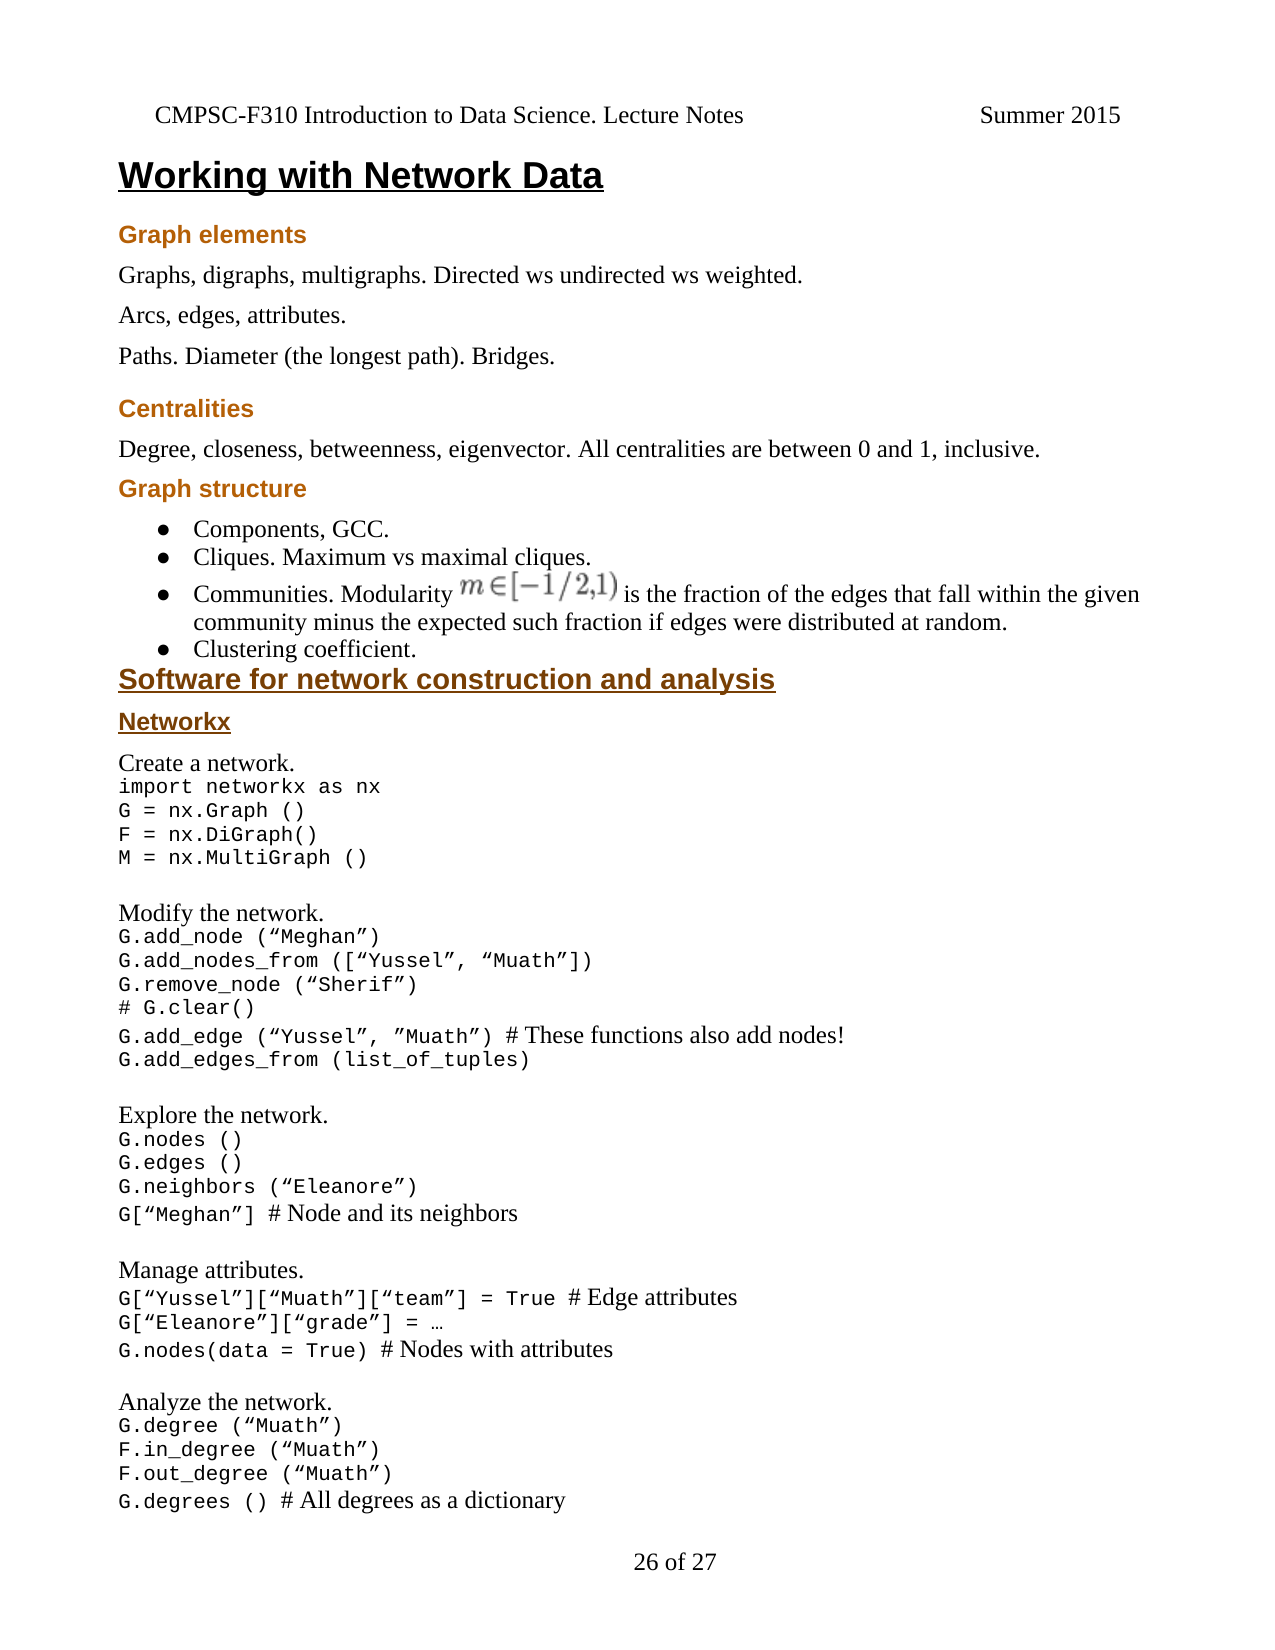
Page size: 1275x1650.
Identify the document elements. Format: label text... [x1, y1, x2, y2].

list Cliques. Maximum vs maximal cliques. [156, 543, 1157, 571]
picture [459, 571, 617, 603]
subtitle Centralities [118, 394, 1157, 422]
text Graphs, digraphs, multigraphs. Directed ws undirected ws weighted. [118, 261, 1157, 289]
text G = nx.Graph () [118, 800, 1157, 824]
text G.degrees () # All degrees as a dictionary [118, 1486, 1157, 1515]
subtitle Working with Network Data [118, 154, 1157, 196]
text Analyze the network. [118, 1388, 1157, 1416]
text Degree, closeness, betweenness, eigenvector. All centralities are between 0 and 1, inclusive. [118, 435, 1157, 463]
subtitle Graph structure [118, 475, 1157, 503]
list Clustering coefficient. [156, 635, 1157, 663]
text M = nx.MultiGraph () [118, 847, 1157, 871]
text Explore the network. [118, 1101, 1157, 1128]
text G.add_edges_from (list_of_tuples) [118, 1049, 1157, 1073]
text F = nx.DiGraph() [118, 824, 1157, 847]
text Create a network. [118, 749, 1157, 776]
list Components, GCC. [156, 516, 1157, 543]
text G.edges () [118, 1152, 1157, 1176]
text G[“Meghan”] # Node and its neighbors [118, 1199, 1157, 1228]
text G.add_node (“Meghan”) [118, 926, 1157, 950]
text G.neighbors (“Eleanore”) [118, 1176, 1157, 1199]
subtitle Graph elements [118, 221, 1157, 249]
text Modify the network. [118, 899, 1157, 926]
text G[“Yussel”][“Muath”][“team”] = True # Edge attributes [118, 1283, 1157, 1312]
text Paths. Diameter (the longest path). Bridges. [118, 342, 1157, 369]
text F.in_degree (“Muath”) [118, 1439, 1157, 1463]
text # G.clear() [118, 997, 1157, 1021]
text import networkx as nx [118, 776, 1157, 800]
subtitle Software for network construction and analysis [118, 663, 1157, 696]
text G.add_edge (“Yussel”, ”Muath”) # These functions also add nodes! [118, 1021, 1157, 1049]
text G.nodes () [118, 1128, 1157, 1152]
subtitle Networkx [118, 708, 1157, 736]
text G.degree (“Muath”) [118, 1416, 1157, 1439]
text G.add_nodes_from ([“Yussel”, “Muath”]) [118, 950, 1157, 974]
text Arcs, edges, attributes. [118, 302, 1157, 329]
text Manage attributes. [118, 1256, 1157, 1283]
text G.remove_node (“Sherif”) [118, 974, 1157, 997]
text G[“Eleanore”][“grade”] = … [118, 1312, 1157, 1336]
list Communities. Modularity is the fraction of the edges that fall within the given community minus the expected such fraction if edges were distributed at random. [156, 571, 1157, 635]
text F.out_degree (“Muath”) [118, 1463, 1157, 1486]
text G.nodes(data = True) # Nodes with attributes [118, 1336, 1157, 1364]
